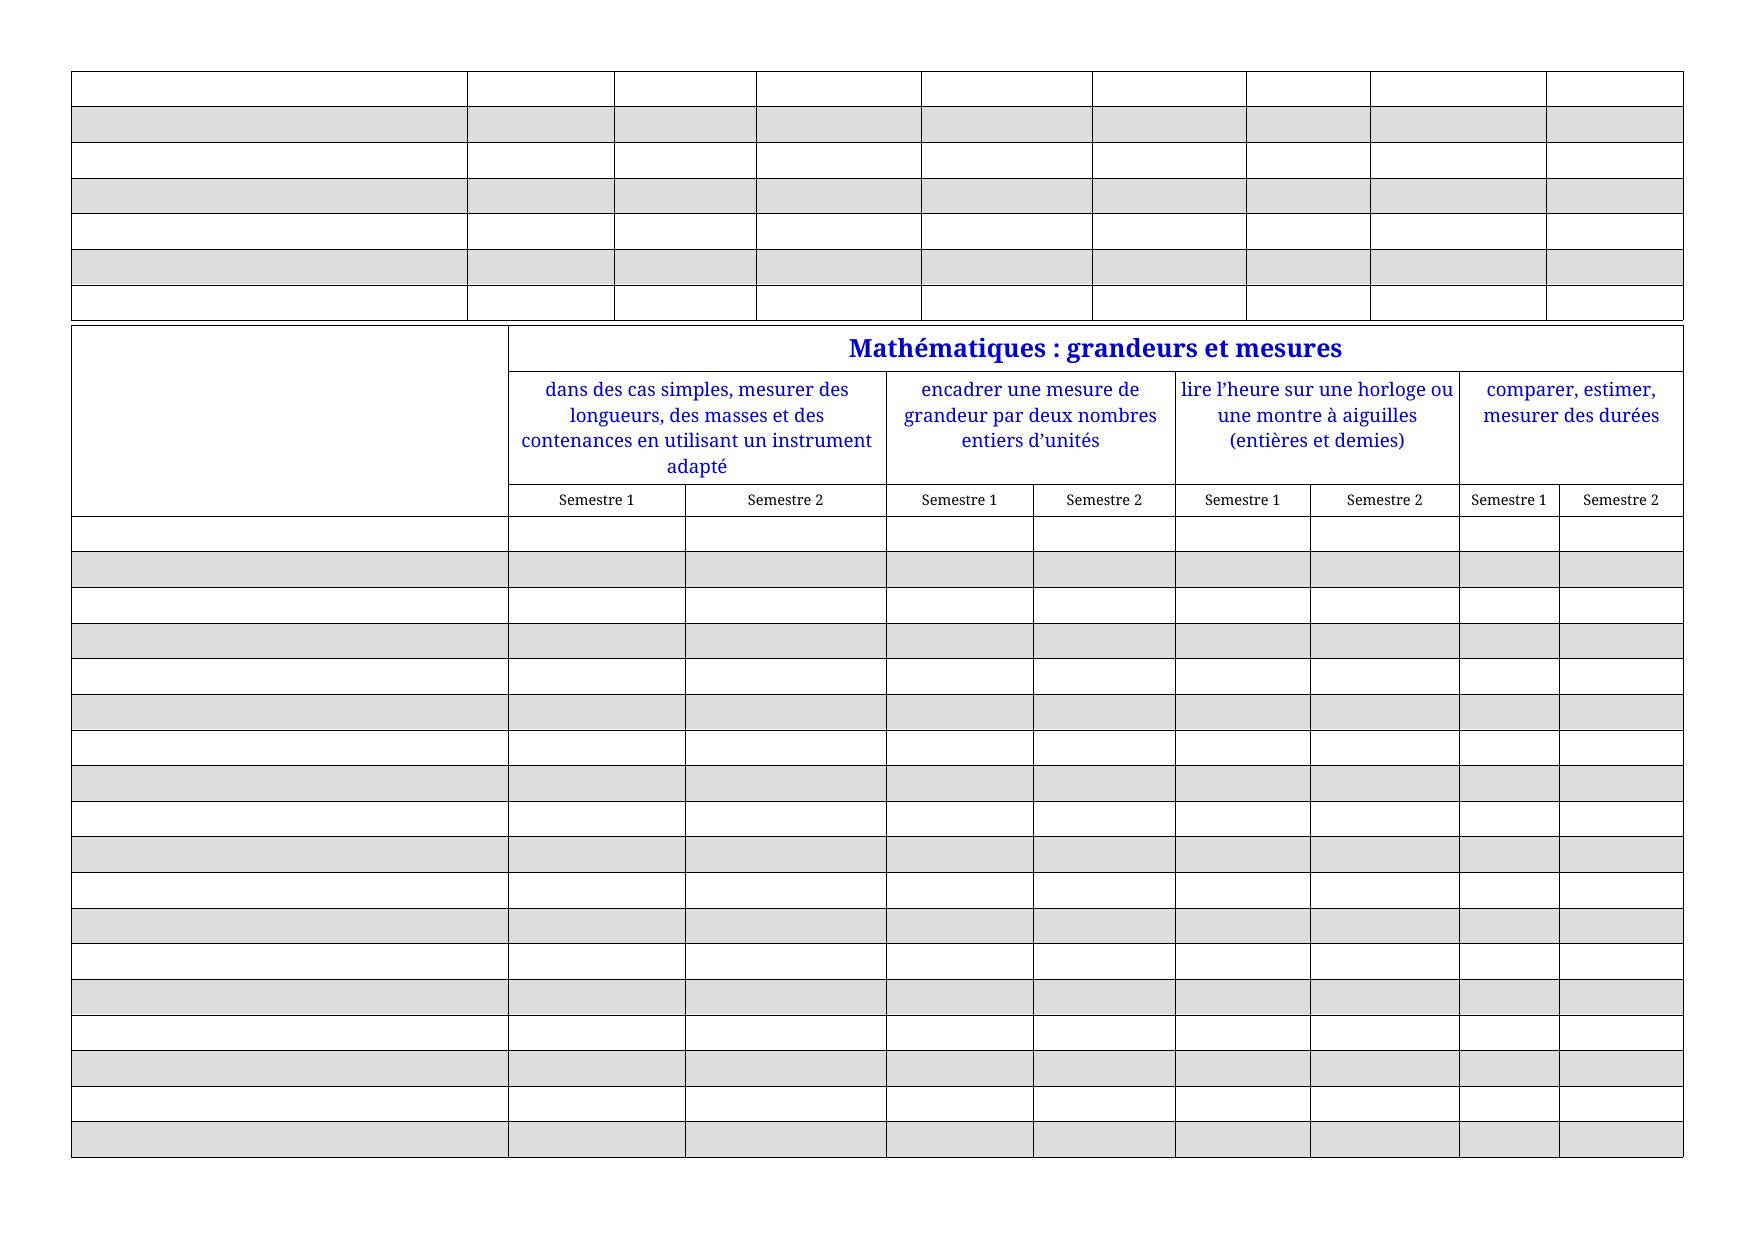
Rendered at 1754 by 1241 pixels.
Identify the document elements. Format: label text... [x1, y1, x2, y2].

table_cell [757, 72, 921, 106]
table_cell [1034, 980, 1175, 1014]
table_cell [887, 837, 1033, 872]
table_cell [1460, 980, 1559, 1014]
table_cell [757, 143, 921, 178]
table_cell [509, 517, 685, 551]
table_cell [1247, 214, 1370, 249]
table_cell [1176, 695, 1310, 729]
table_cell [72, 731, 508, 765]
table_cell dans des cas simples, mesurer des longueurs, des masses et des contenances en utilisant un instrument adapté [509, 372, 886, 484]
table_cell [1560, 1016, 1683, 1050]
table_cell [887, 909, 1033, 943]
table_cell [1560, 1051, 1683, 1086]
table_cell [1311, 909, 1459, 943]
table_cell [1176, 909, 1310, 943]
table_cell [1311, 980, 1459, 1014]
table_cell [1371, 107, 1546, 142]
table_cell [1034, 837, 1175, 872]
table_cell [1560, 766, 1683, 801]
table_cell [1034, 659, 1175, 694]
table_cell [1176, 731, 1310, 765]
table_cell [1460, 1016, 1559, 1050]
table_cell [1311, 731, 1459, 765]
table_cell [1311, 517, 1459, 551]
table_cell [1460, 659, 1559, 694]
table_cell [1560, 731, 1683, 765]
table_cell [509, 766, 685, 801]
table_cell [509, 731, 685, 765]
table_cell [509, 1051, 685, 1086]
table_cell [1560, 873, 1683, 908]
table_header Mathématiques : grandeurs et mesures [509, 326, 1683, 371]
table_cell [509, 588, 685, 623]
table_cell [509, 624, 685, 658]
table_cell [1460, 873, 1559, 908]
table_cell [72, 980, 508, 1014]
table_cell [1460, 695, 1559, 729]
table_cell [1460, 944, 1559, 979]
table_cell [468, 179, 614, 213]
table_cell [1247, 143, 1370, 178]
table_cell Semestre 2 [1311, 485, 1459, 516]
table_cell [686, 802, 886, 836]
table_cell [887, 1016, 1033, 1050]
table_cell [615, 143, 756, 178]
table_cell [887, 624, 1033, 658]
table_cell [1547, 250, 1683, 284]
table_cell [1093, 286, 1246, 320]
table_cell [1034, 517, 1175, 551]
table_cell [1460, 517, 1559, 551]
table_cell [1311, 802, 1459, 836]
table_cell [72, 802, 508, 836]
table_cell [686, 731, 886, 765]
table_cell [1371, 179, 1546, 213]
table_cell [615, 250, 756, 284]
table_cell [922, 286, 1092, 320]
table_cell [887, 1087, 1033, 1121]
table_cell [757, 250, 921, 284]
table_cell [686, 659, 886, 694]
table_cell lire l’heure sur une horloge ou une montre à aiguilles (entières et demies) [1176, 372, 1459, 484]
table_cell [1311, 1051, 1459, 1086]
table_cell [1460, 802, 1559, 836]
table_cell [72, 179, 467, 213]
table_cell [1371, 72, 1546, 106]
table_cell [1176, 1122, 1310, 1157]
table_cell [1176, 624, 1310, 658]
table_cell [468, 250, 614, 284]
table_cell [72, 143, 467, 178]
table_cell [1093, 250, 1246, 284]
table_cell [686, 1016, 886, 1050]
table_cell [1176, 837, 1310, 872]
table_cell [1311, 552, 1459, 587]
table_cell [757, 214, 921, 249]
table_cell Semestre 2 [1560, 485, 1683, 516]
table_cell [509, 909, 685, 943]
table_cell [1460, 909, 1559, 943]
table_cell [1460, 766, 1559, 801]
table_cell [1460, 731, 1559, 765]
table_cell [509, 1122, 685, 1157]
table_cell [509, 1087, 685, 1121]
table_cell [1034, 552, 1175, 587]
table_cell [686, 944, 886, 979]
table_cell [615, 179, 756, 213]
table_cell [72, 766, 508, 801]
table_cell [1247, 179, 1370, 213]
table_cell [1093, 72, 1246, 106]
table_cell [72, 1122, 508, 1157]
table_cell [1176, 1016, 1310, 1050]
table_cell [1176, 873, 1310, 908]
table_cell [686, 552, 886, 587]
table_cell [1460, 1051, 1559, 1086]
table_cell [757, 179, 921, 213]
table_cell [1560, 624, 1683, 658]
table_cell [686, 517, 886, 551]
table_cell [1460, 837, 1559, 872]
table_cell [1176, 1051, 1310, 1086]
table_header [72, 326, 508, 516]
table_cell [72, 837, 508, 872]
table_cell [1034, 731, 1175, 765]
table_cell [72, 286, 467, 320]
table_cell [468, 72, 614, 106]
table_cell Semestre 1 [1176, 485, 1310, 516]
table_cell [1093, 214, 1246, 249]
table_cell [1560, 944, 1683, 979]
table_cell Semestre 2 [1034, 485, 1175, 516]
table_cell [1176, 659, 1310, 694]
table_cell [509, 552, 685, 587]
table_cell [686, 766, 886, 801]
table_cell [1311, 1122, 1459, 1157]
table_cell [1560, 980, 1683, 1014]
table_cell [1311, 873, 1459, 908]
table_cell [922, 72, 1092, 106]
table_cell [1247, 286, 1370, 320]
table_cell [468, 286, 614, 320]
table_cell [1311, 1016, 1459, 1050]
table_cell [887, 873, 1033, 908]
table_cell [72, 1051, 508, 1086]
table_cell [1560, 695, 1683, 729]
table_cell [509, 873, 685, 908]
table_cell [1547, 143, 1683, 178]
table_cell [887, 588, 1033, 623]
table_cell [686, 1051, 886, 1086]
table_cell [1547, 107, 1683, 142]
table_cell [1311, 944, 1459, 979]
table_cell Semestre 1 [887, 485, 1033, 516]
table_cell [1460, 624, 1559, 658]
table_cell [72, 1016, 508, 1050]
table_cell [1371, 286, 1546, 320]
table_cell [72, 250, 467, 284]
table_cell [615, 72, 756, 106]
table_cell [1034, 909, 1175, 943]
table_cell [72, 552, 508, 587]
table_cell [509, 802, 685, 836]
table_cell [509, 695, 685, 729]
table_cell [887, 695, 1033, 729]
table_cell [1034, 624, 1175, 658]
table_cell [1176, 588, 1310, 623]
table_cell [615, 214, 756, 249]
table_cell [1371, 214, 1546, 249]
table_cell [1311, 588, 1459, 623]
table_cell [615, 107, 756, 142]
table_cell [887, 1051, 1033, 1086]
table_cell [72, 659, 508, 694]
table_cell [922, 107, 1092, 142]
table_cell [1176, 980, 1310, 1014]
table_cell [509, 837, 685, 872]
table_cell [1176, 1087, 1310, 1121]
table_cell [1247, 107, 1370, 142]
table_cell [1371, 143, 1546, 178]
table_cell [887, 1122, 1033, 1157]
table_cell [887, 944, 1033, 979]
table_cell [757, 107, 921, 142]
table_cell [1311, 624, 1459, 658]
table_cell [1034, 1051, 1175, 1086]
table_cell [1547, 214, 1683, 249]
table_cell [509, 659, 685, 694]
table_cell [887, 766, 1033, 801]
table_cell [1560, 837, 1683, 872]
table_cell [1460, 552, 1559, 587]
table_cell [1093, 179, 1246, 213]
table_cell [1034, 695, 1175, 729]
table_cell [1093, 143, 1246, 178]
table_cell [686, 1122, 886, 1157]
table_cell Semestre 2 [686, 485, 886, 516]
table_cell [72, 695, 508, 729]
table_cell [1176, 552, 1310, 587]
table_cell [1034, 1122, 1175, 1157]
table_cell [72, 517, 508, 551]
table_cell comparer, estimer, mesurer des durées [1460, 372, 1683, 484]
table_cell [1371, 250, 1546, 284]
table_cell [1311, 1087, 1459, 1121]
table_cell [887, 980, 1033, 1014]
table_cell [509, 1016, 685, 1050]
table_cell [72, 944, 508, 979]
table_cell [686, 980, 886, 1014]
table_cell [1311, 695, 1459, 729]
table_cell [1560, 1122, 1683, 1157]
table_cell [468, 107, 614, 142]
table_cell [686, 909, 886, 943]
table_cell [1034, 588, 1175, 623]
table_cell [887, 659, 1033, 694]
table_cell [1460, 1087, 1559, 1121]
table_cell [686, 588, 886, 623]
table_cell [509, 944, 685, 979]
table_cell [1311, 837, 1459, 872]
table_cell [686, 1087, 886, 1121]
table_cell [887, 517, 1033, 551]
table_cell [686, 873, 886, 908]
table_cell [887, 552, 1033, 587]
table_cell [1311, 766, 1459, 801]
table_cell [922, 143, 1092, 178]
table_cell [509, 980, 685, 1014]
table_cell [1547, 72, 1683, 106]
table_cell [1560, 909, 1683, 943]
table_cell [1560, 659, 1683, 694]
table_cell [72, 107, 467, 142]
table_cell [72, 873, 508, 908]
table_cell [468, 214, 614, 249]
table_cell [1176, 944, 1310, 979]
table_cell [686, 837, 886, 872]
table_cell [1176, 802, 1310, 836]
table_cell [1460, 588, 1559, 623]
table_cell [1460, 1122, 1559, 1157]
table_cell [1093, 107, 1246, 142]
table_cell encadrer une mesure de grandeur par deux nombres entiers d’unités [887, 372, 1175, 484]
table_cell [1560, 588, 1683, 623]
table_cell [1034, 1087, 1175, 1121]
table_cell [757, 286, 921, 320]
table_cell [72, 624, 508, 658]
table_cell [922, 179, 1092, 213]
table_cell [1034, 766, 1175, 801]
table_cell [1034, 873, 1175, 908]
table_cell [72, 214, 467, 249]
table_cell [1560, 517, 1683, 551]
table_cell [1547, 179, 1683, 213]
table_cell Semestre 1 [509, 485, 685, 516]
table_cell [922, 214, 1092, 249]
table_cell [1247, 72, 1370, 106]
table_cell [1560, 552, 1683, 587]
table_cell [922, 250, 1092, 284]
table_cell [1311, 659, 1459, 694]
table_cell [1034, 944, 1175, 979]
table_cell [1547, 286, 1683, 320]
table_cell [72, 588, 508, 623]
table_cell [72, 72, 467, 106]
table_cell [72, 909, 508, 943]
table_cell [72, 1087, 508, 1121]
table_cell [1560, 802, 1683, 836]
table_cell [615, 286, 756, 320]
table_cell [887, 731, 1033, 765]
table_cell Semestre 1 [1460, 485, 1559, 516]
table_cell [1176, 517, 1310, 551]
table_cell [1247, 250, 1370, 284]
table_cell [887, 802, 1033, 836]
table_cell [1176, 766, 1310, 801]
table_cell [468, 143, 614, 178]
table_cell [1034, 802, 1175, 836]
table_cell [1560, 1087, 1683, 1121]
table_cell [686, 624, 886, 658]
table_cell [1034, 1016, 1175, 1050]
table_cell [686, 695, 886, 729]
